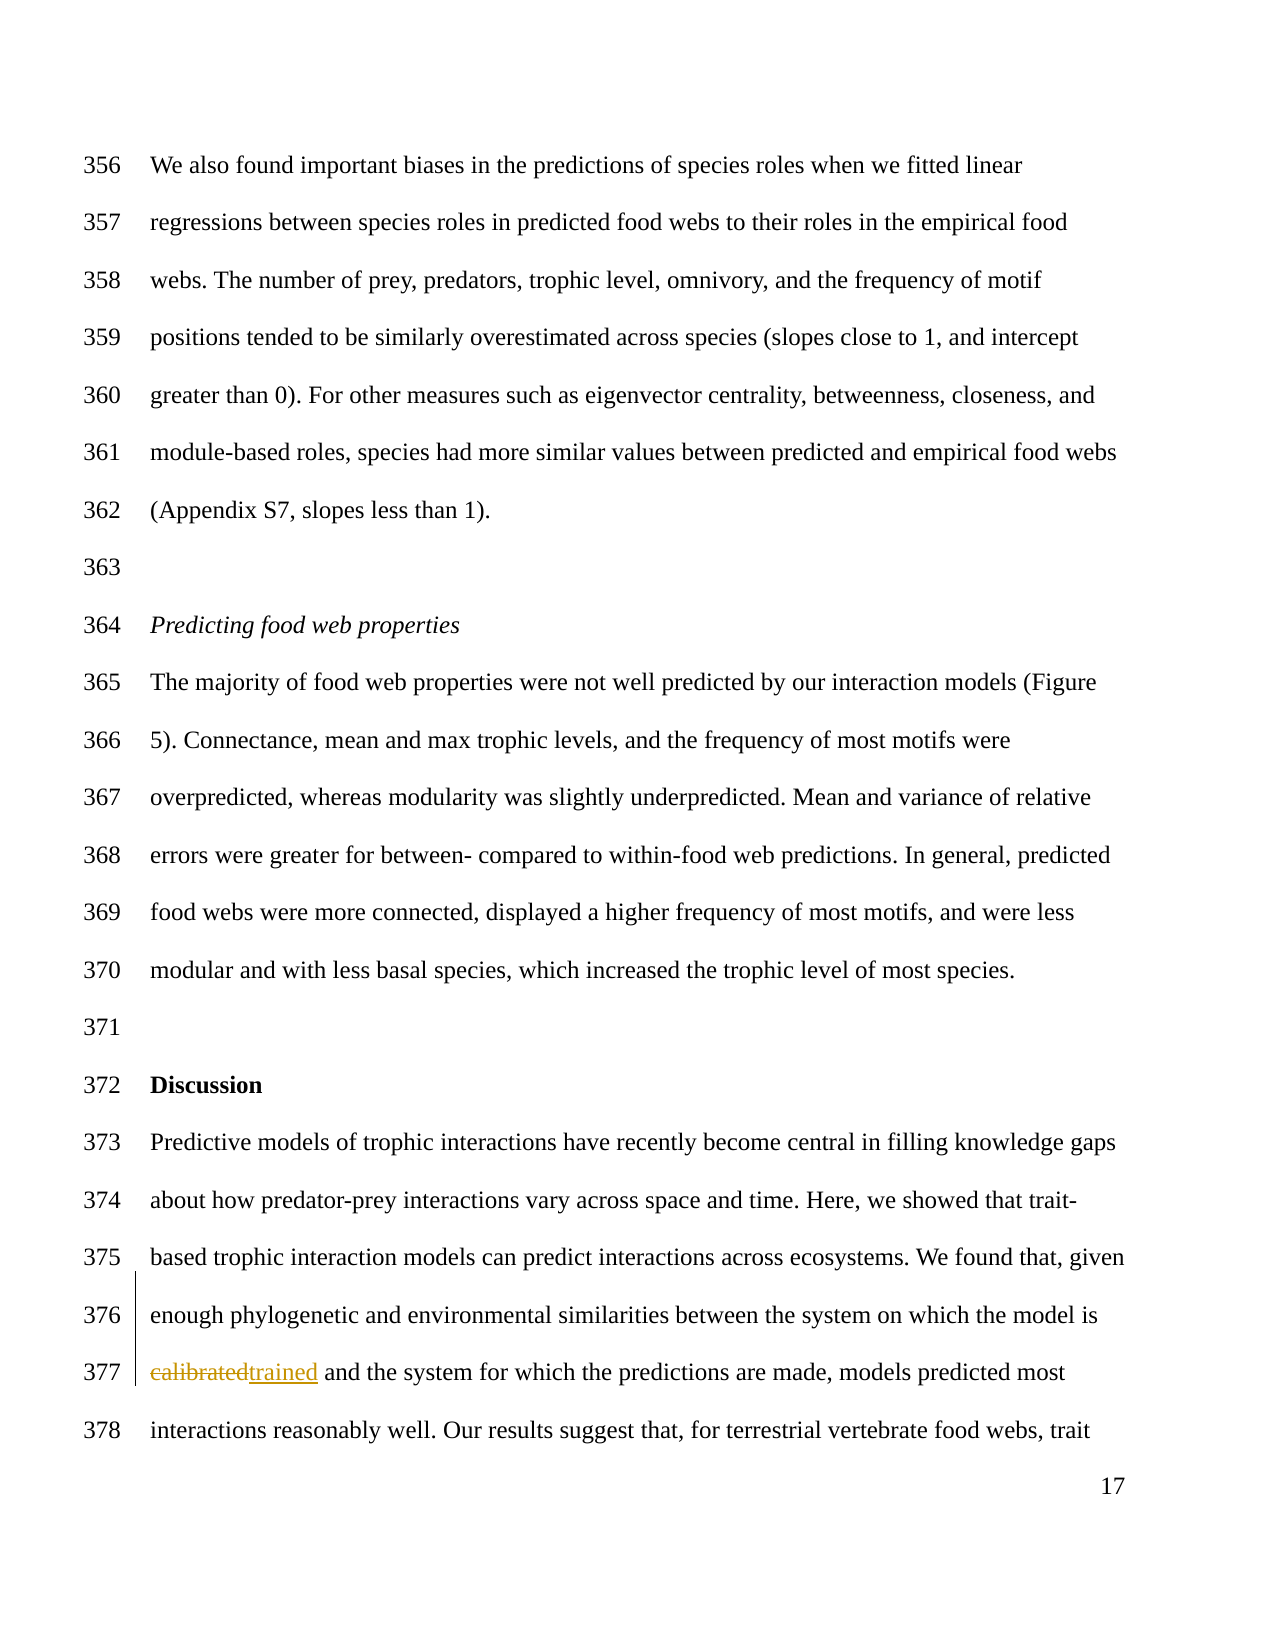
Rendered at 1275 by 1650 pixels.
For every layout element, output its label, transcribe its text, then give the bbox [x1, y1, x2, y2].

text Predicting food web properties [150, 610, 1125, 639]
text The majority of food web properties were not well predicted by our interaction models (Figure 5). Connectance, mean and max trophic levels, and the frequency of most motifs were overpredicted, whereas modularity was slightly underpredicted. Mean and variance of relative errors were greater for between- compared to within-food web predictions. In general, predicted food webs were more connected, displayed a higher frequency of most motifs, and were less modular and with less basal species, which increased the trophic level of most species. [150, 667, 1125, 984]
text Discussion [150, 1070, 1125, 1099]
text We also found important biases in the predictions of species roles when we fitted linear regressions between species roles in predicted food webs to their roles in the empirical food webs. The number of prey, predators, trophic level, omnivory, and the frequency of motif positions tended to be similarly overestimated across species (slopes close to 1, and intercept greater than 0). For other measures such as eigenvector centrality, betweenness, closeness, and module-based roles, species had more similar values between predicted and empirical food webs (Appendix S7, slopes less than 1). [150, 150, 1125, 524]
text Predictive models of trophic interactions have recently become central in filling knowledge gaps about how predator-prey interactions vary across space and time. Here, we showed that trait-based trophic interaction models can predict interactions across ecosystems. We found that, given enough phylogenetic and environmental similarities between the system on which the model is trained and the system for which the predictions are made, models predicted most interactions reasonably well. Our results suggest that, for terrestrial vertebrate food webs, trait [150, 1127, 1125, 1444]
